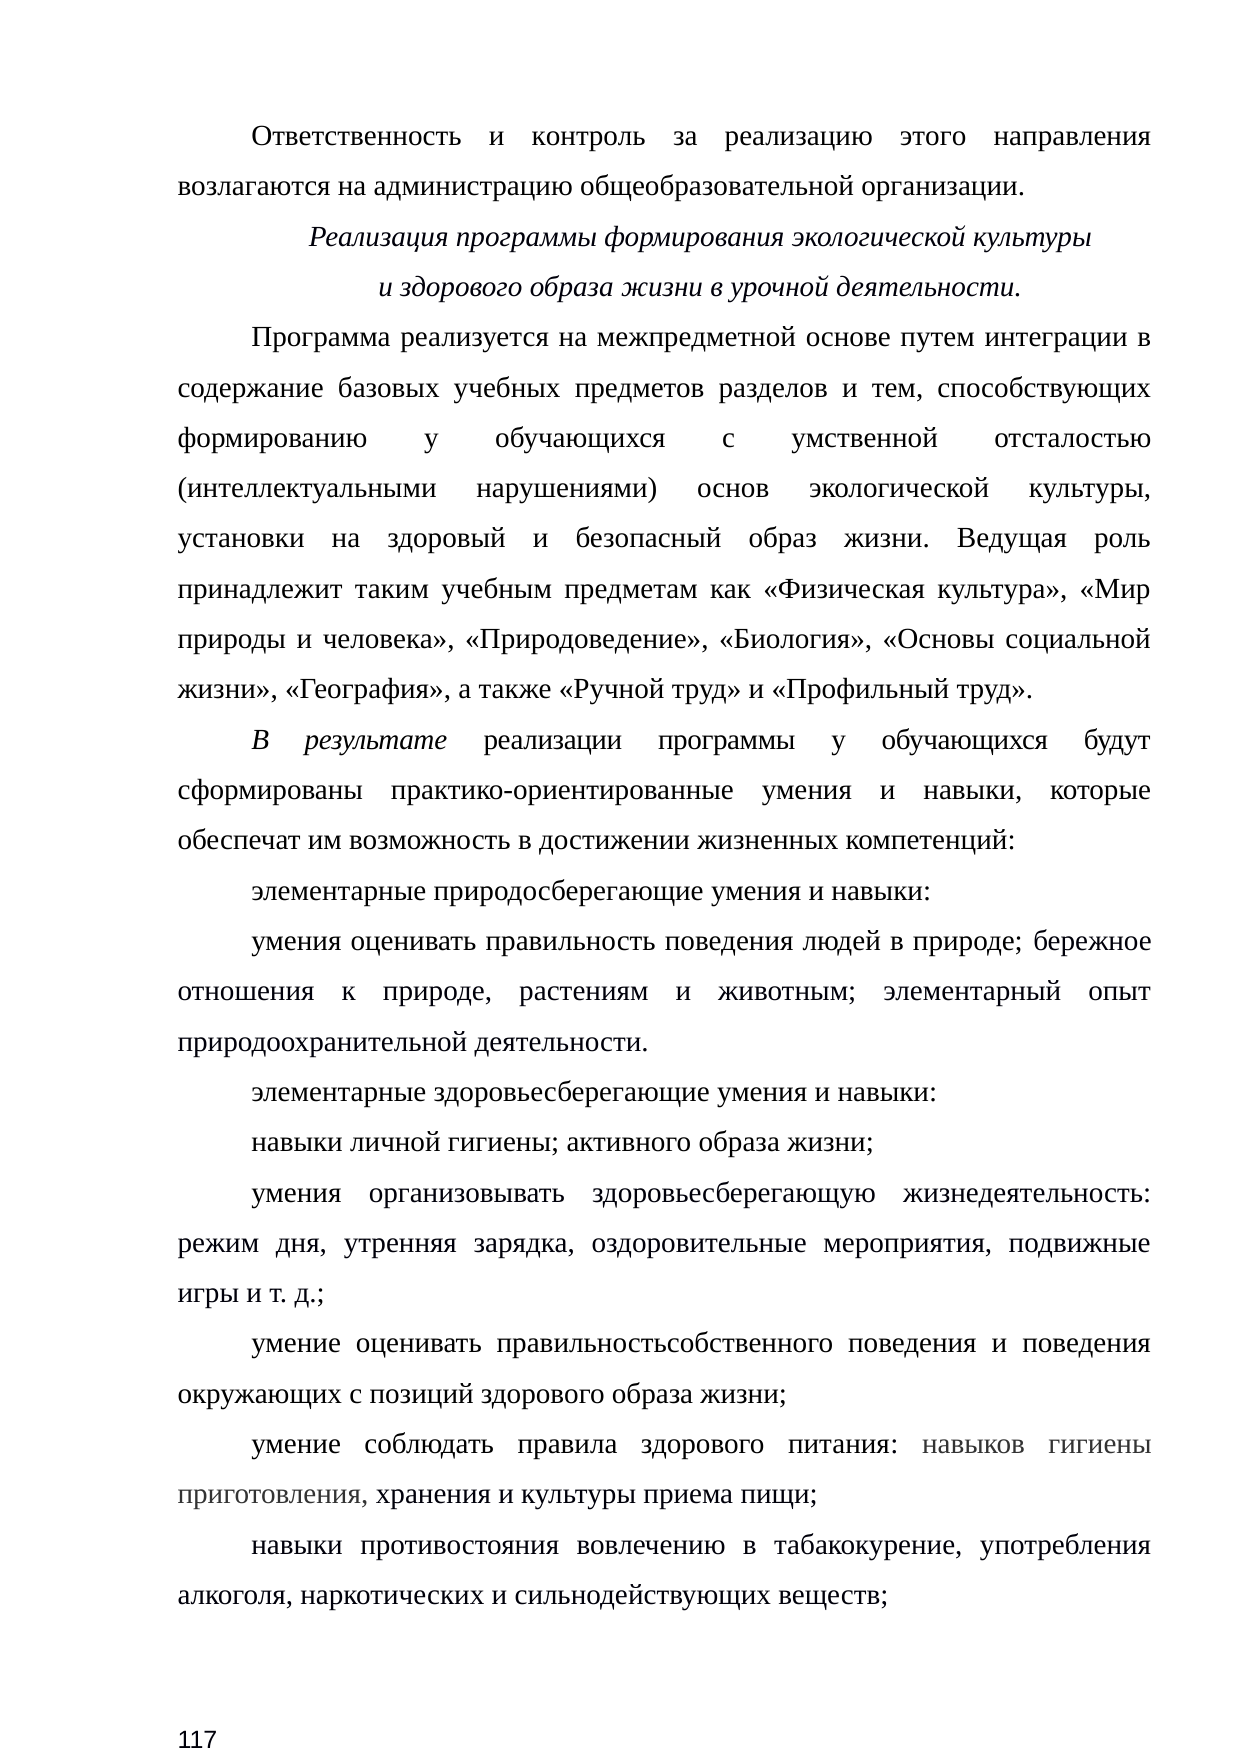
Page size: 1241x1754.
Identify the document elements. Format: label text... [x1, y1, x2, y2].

text Реализация программы формирования экологической культуры [177, 219, 1152, 252]
text Ответственность и контроль за реализацию этого направления возлагаются на администрацию общеобразовательной организации. [177, 118, 1152, 202]
text элементарные здоровьесберегающие умения и навыки: [177, 1074, 1152, 1108]
text умение соблюдать правила здорового питания: навыков гигиены приготовления, хранения и культуры приема пищи; [177, 1426, 1152, 1510]
text навыки противостояния вовлечению в табакокурение, употребления алкоголя, наркотических и сильнодействующих веществ; [177, 1527, 1152, 1611]
text Программа реализуется на межпредметной основе путем интеграции в содержание базовых учебных предметов разделов и тем, способствующих формированию у обучающихся с умственной отсталостью (интеллектуальными нарушениями) основ экологической культуры, установки на здоровый и безопасный образ жизни. Ведущая роль принадлежит таким учебным предметам как «Физическая культура», «Мир природы и человека», «Природоведение», «Биология», «Основы социальной жизни», «География», а также «Ручной труд» и «Профильный труд». [177, 319, 1152, 705]
text навыки личной гигиены; активного образа жизни; [177, 1124, 1152, 1158]
text умения оценивать правильность поведения людей в природе; бережное отношения к природе, растениям и животным; элементарный опыт природоохранительной деятельности. [177, 923, 1152, 1057]
text умение оценивать правильностьсобственного поведения и поведения окружающих с позиций здорового образа жизни; [177, 1326, 1152, 1409]
text и здорового образа жизни в урочной деятельности. [177, 269, 1152, 303]
text элементарные природосберегающие умения и навыки: [177, 873, 1152, 906]
text В результате реализации программы у обучающихся будут сформированы практико-ориентированные умения и навыки, которые обеспечат им возможность в достижении жизненных компетенций: [177, 722, 1152, 856]
text умения организовывать здоровьесберегающую жизнедеятельность: режим дня, утренняя зарядка, оздоровительные мероприятия, подвижные игры и т. д.; [177, 1175, 1152, 1309]
